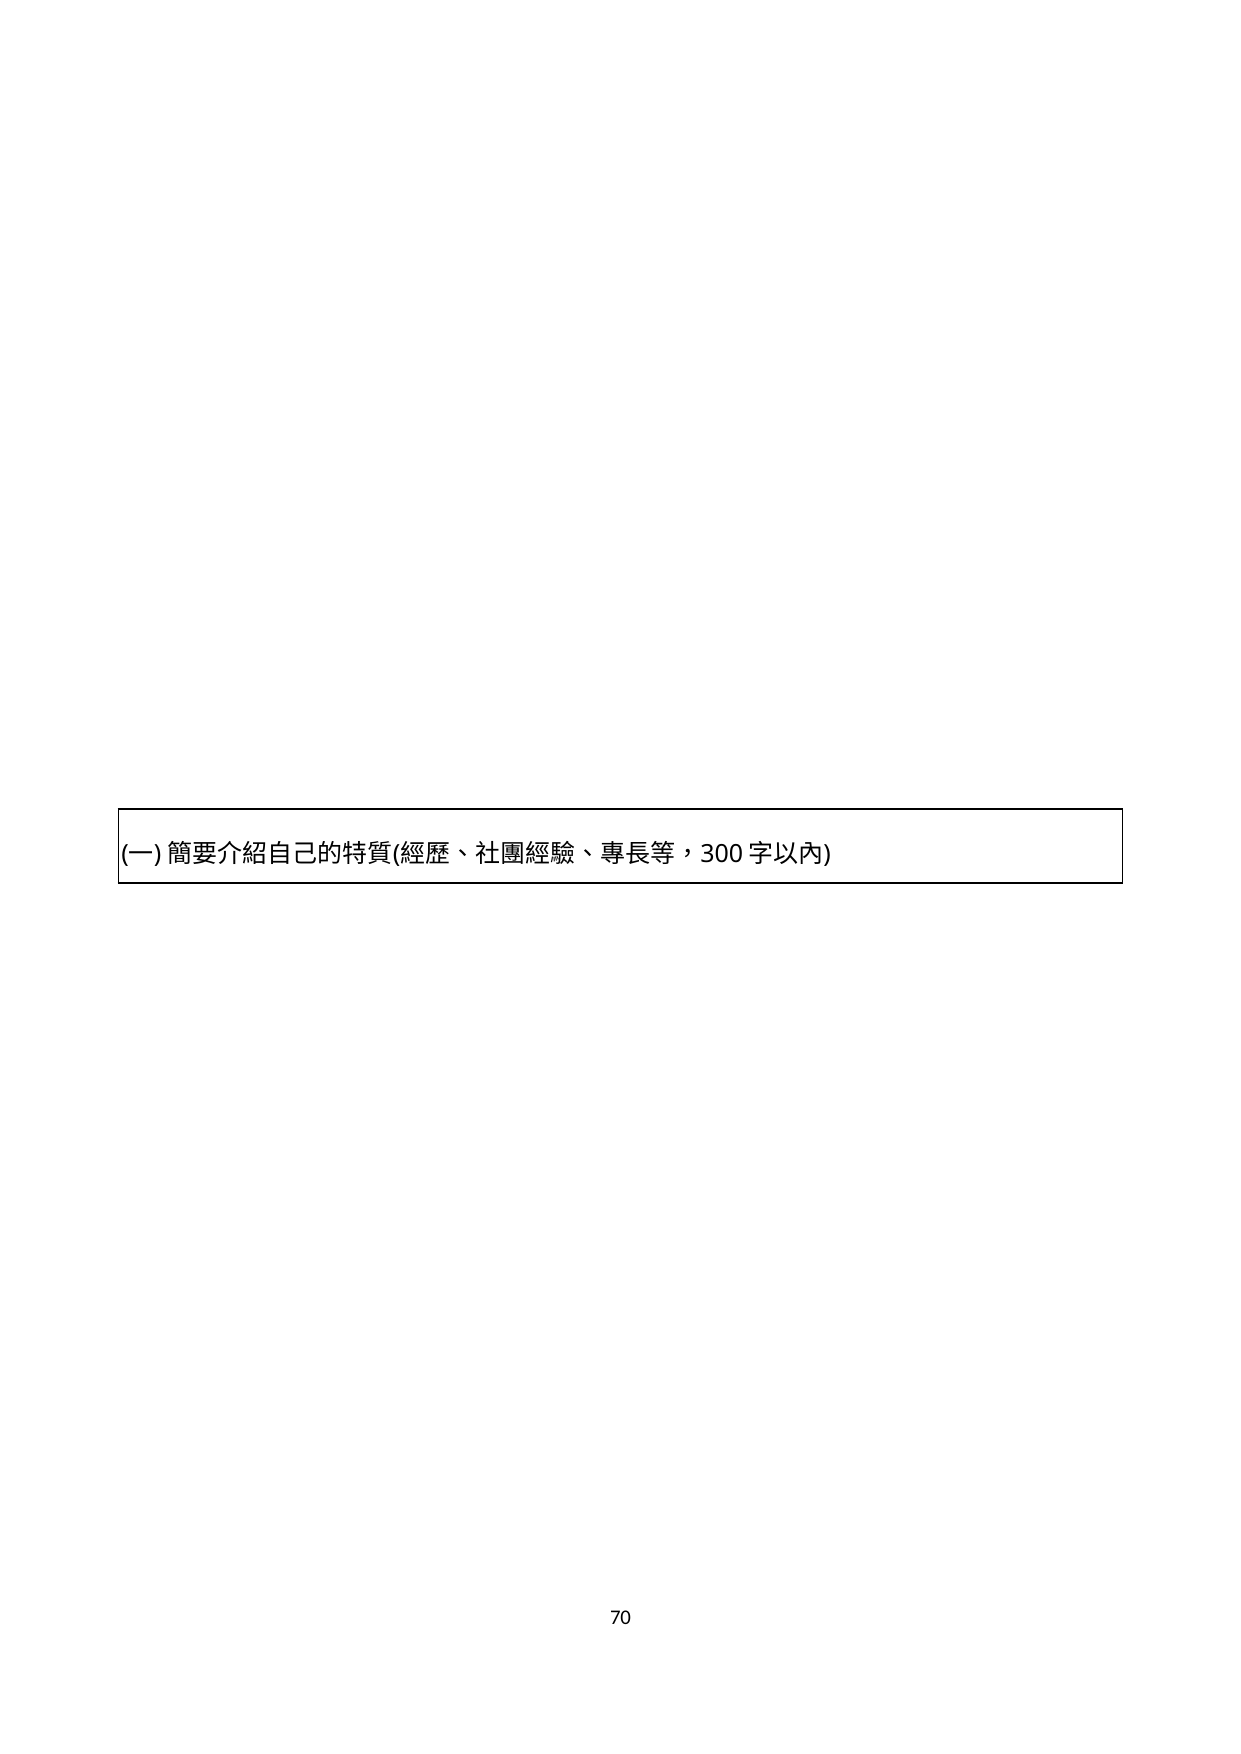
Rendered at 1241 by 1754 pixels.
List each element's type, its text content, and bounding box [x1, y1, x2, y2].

table_header (一) 簡要介紹自己的特質(經歷、社團經驗、專長等，300字以內) [119, 810, 1122, 882]
